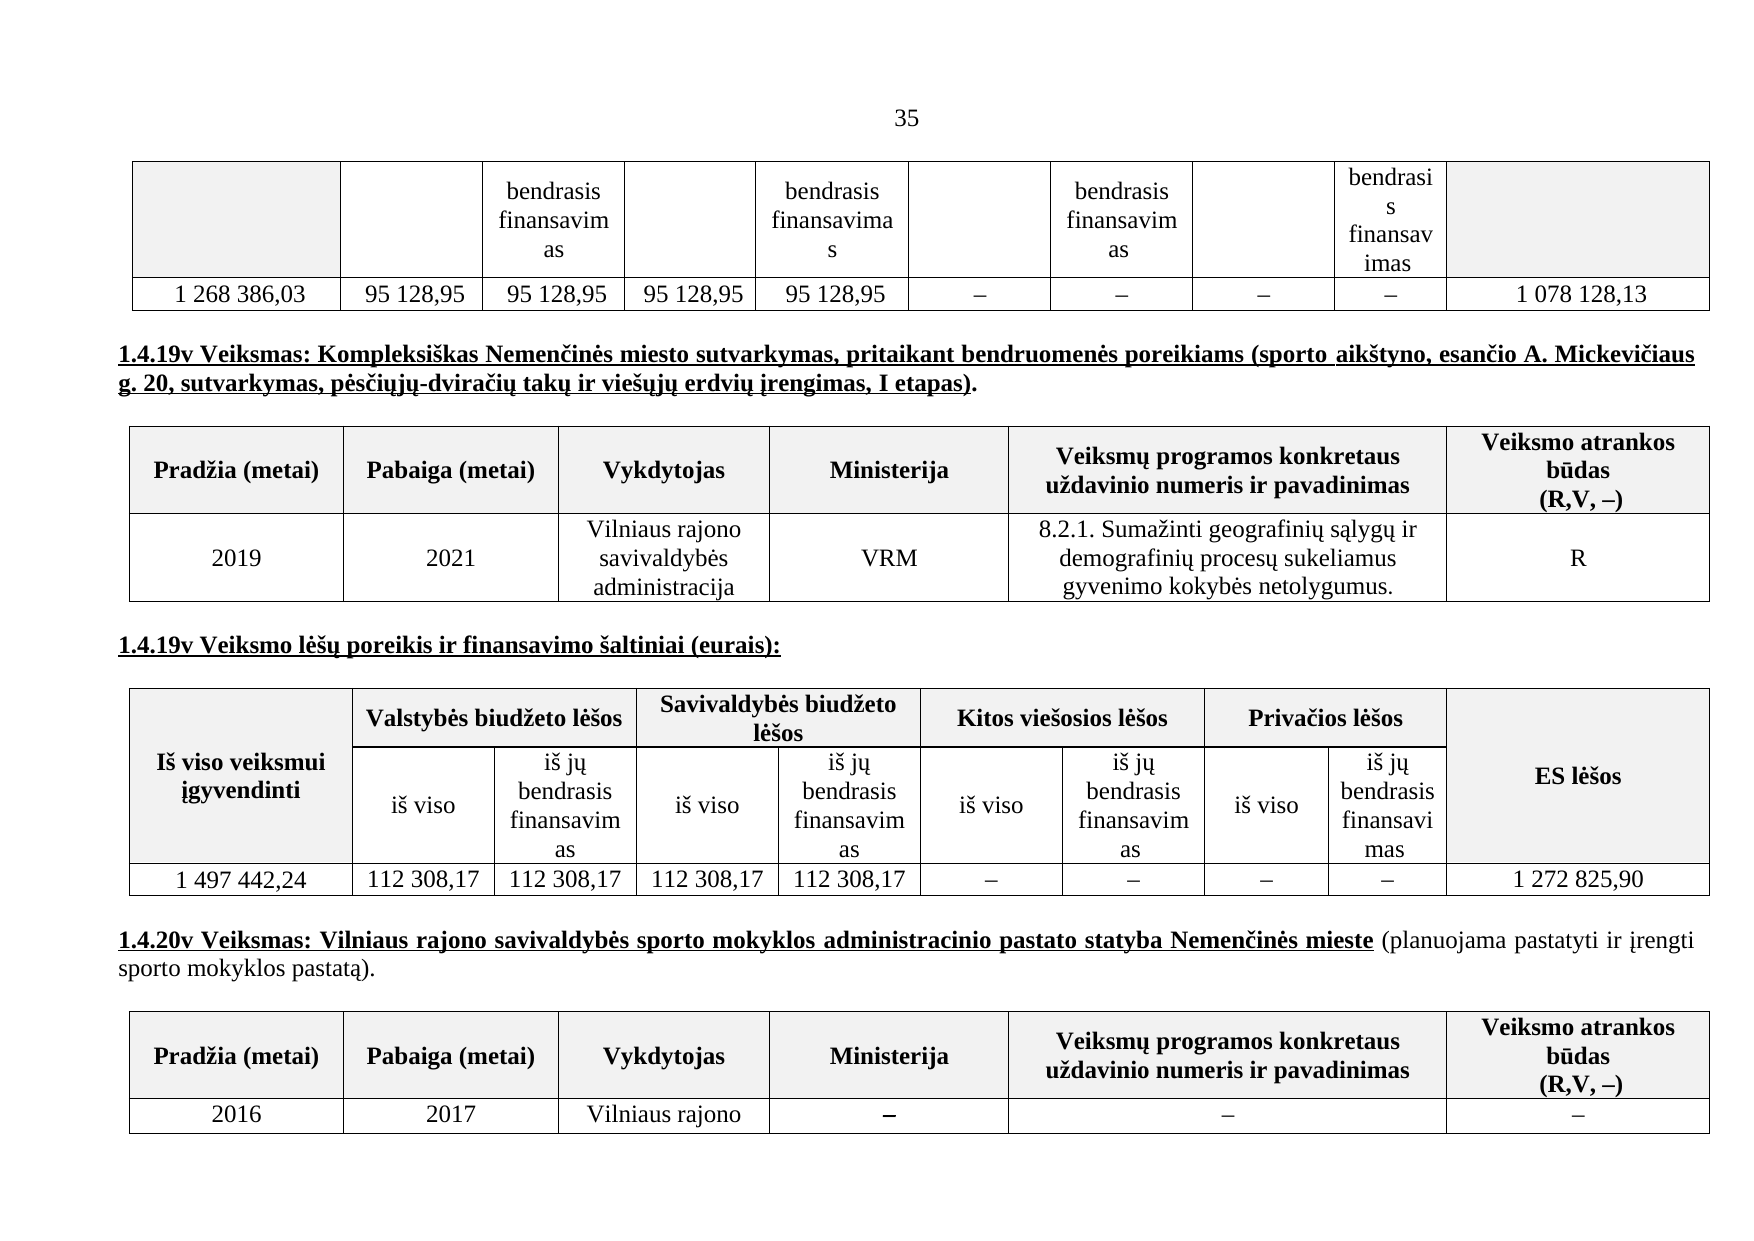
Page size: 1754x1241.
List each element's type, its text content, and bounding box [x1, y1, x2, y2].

table_cell – [1051, 278, 1192, 309]
table_header Pabaiga (metai) [344, 1012, 558, 1098]
table_cell iš jų bendrasis finansavimas [495, 748, 636, 862]
table_cell 2017 [344, 1099, 558, 1132]
table_cell 2019 [130, 514, 343, 601]
table_cell [625, 162, 755, 277]
text 1.4.19v Veiksmo lėšų poreikis ir finansavimo šaltiniai (eurais): [118, 630, 1695, 659]
table_cell iš jų bendrasis finansavimas [1329, 748, 1446, 862]
table_cell 2016 [130, 1099, 343, 1132]
table_header Veiksmo atrankos būdas (R,V, –) [1447, 1012, 1709, 1098]
table_cell 1 497 442,24 [130, 864, 352, 895]
table_header Pradžia (metai) [130, 427, 343, 513]
text 1.4.19v Veiksmas: Kompleksiškas Nemenčinės miesto sutvarkymas, pritaikant bendruomenės poreikiams (sporto aikštyno, esančio A. Mickevičiaus [118, 339, 1695, 364]
table_header [133, 162, 340, 277]
table_cell – [1335, 278, 1446, 309]
table_cell Vilniaus rajono savivaldybės administracija [559, 514, 769, 601]
table_header Veiksmų programos konkretaus uždavinio numeris ir pavadinimas [1009, 427, 1446, 513]
table_header Iš viso veiksmui įgyvendinti [130, 689, 352, 862]
table_header Savivaldybės biudžeto lėšos [637, 689, 920, 746]
table_cell iš viso [1205, 748, 1328, 862]
text g. 20, sutvarkymas, pėsčiųjų-dviračių takų ir viešųjų erdvių įrengimas, I etapas). [118, 365, 1695, 397]
table_header Pradžia (metai) [130, 1012, 343, 1098]
table_cell 1 272 825,90 [1447, 864, 1709, 895]
table_cell iš viso [921, 748, 1062, 862]
table_cell 95 128,95 [341, 278, 482, 309]
table_cell – [1447, 1099, 1709, 1132]
table_header ES lėšos [1447, 689, 1709, 862]
table_cell iš jų bendrasis finansavimas [1063, 748, 1204, 862]
table_cell – [1329, 864, 1446, 895]
table_cell – [770, 1099, 1008, 1132]
table_header Ministerija [770, 427, 1008, 513]
table_cell – [921, 864, 1062, 895]
table_cell [909, 162, 1050, 277]
table_header Privačios lėšos [1205, 689, 1446, 746]
table_cell 112 308,17 [495, 864, 636, 895]
table_cell – [1205, 864, 1328, 895]
table_header Vykdytojas [559, 427, 769, 513]
table_header [1447, 162, 1709, 277]
table_header Veiksmų programos konkretaus uždavinio numeris ir pavadinimas [1009, 1012, 1446, 1098]
table_cell 112 308,17 [353, 864, 494, 895]
table_header Kitos viešosios lėšos [921, 689, 1204, 746]
table_cell – [1009, 1099, 1446, 1132]
table_cell 95 128,95 [625, 278, 755, 309]
text 1.4.20v Veiksmas: Vilniaus rajono savivaldybės sporto mokyklos administracinio pastato statyba Nemenčinės mieste (planuojama pastatyti ir įrengti sporto mokyklos pastatą). [118, 925, 1695, 982]
table_cell [1193, 162, 1334, 277]
table_cell iš viso [353, 748, 494, 862]
table_cell 95 128,95 [756, 278, 908, 309]
table_cell 1 268 386,03 [133, 278, 340, 309]
table_cell 112 308,17 [779, 864, 920, 895]
table_cell iš jų bendrasis finansavimas [779, 748, 920, 862]
table_header Veiksmo atrankos būdas (R,V, –) [1447, 427, 1709, 513]
table_header Vykdytojas [559, 1012, 769, 1098]
table_cell iš viso [637, 748, 778, 862]
table_header Ministerija [770, 1012, 1008, 1098]
table_cell 112 308,17 [637, 864, 778, 895]
table_cell R [1447, 514, 1709, 601]
table_cell 95 128,95 [483, 278, 624, 309]
table_cell – [1193, 278, 1334, 309]
table_cell bendrasis finansavimas [756, 162, 908, 277]
table_cell 8.2.1. Sumažinti geografinių sąlygų ir demografinių procesų sukeliamus gyvenimo kokybės netolygumus. [1009, 514, 1446, 601]
table_cell bendrasis finansavimas [1051, 162, 1192, 277]
table_cell VRM [770, 514, 1008, 601]
table_cell Vilniaus rajono [559, 1099, 769, 1132]
table_cell – [1063, 864, 1204, 895]
table_header Pabaiga (metai) [344, 427, 558, 513]
table_cell [341, 162, 482, 277]
table_cell bendrasis finansavimas [483, 162, 624, 277]
table_cell – [909, 278, 1050, 309]
table_cell 2021 [344, 514, 558, 601]
table_header Valstybės biudžeto lėšos [353, 689, 636, 746]
table_cell 1 078 128,13 [1447, 278, 1709, 309]
table_cell bendrasis finansavimas [1335, 162, 1446, 277]
